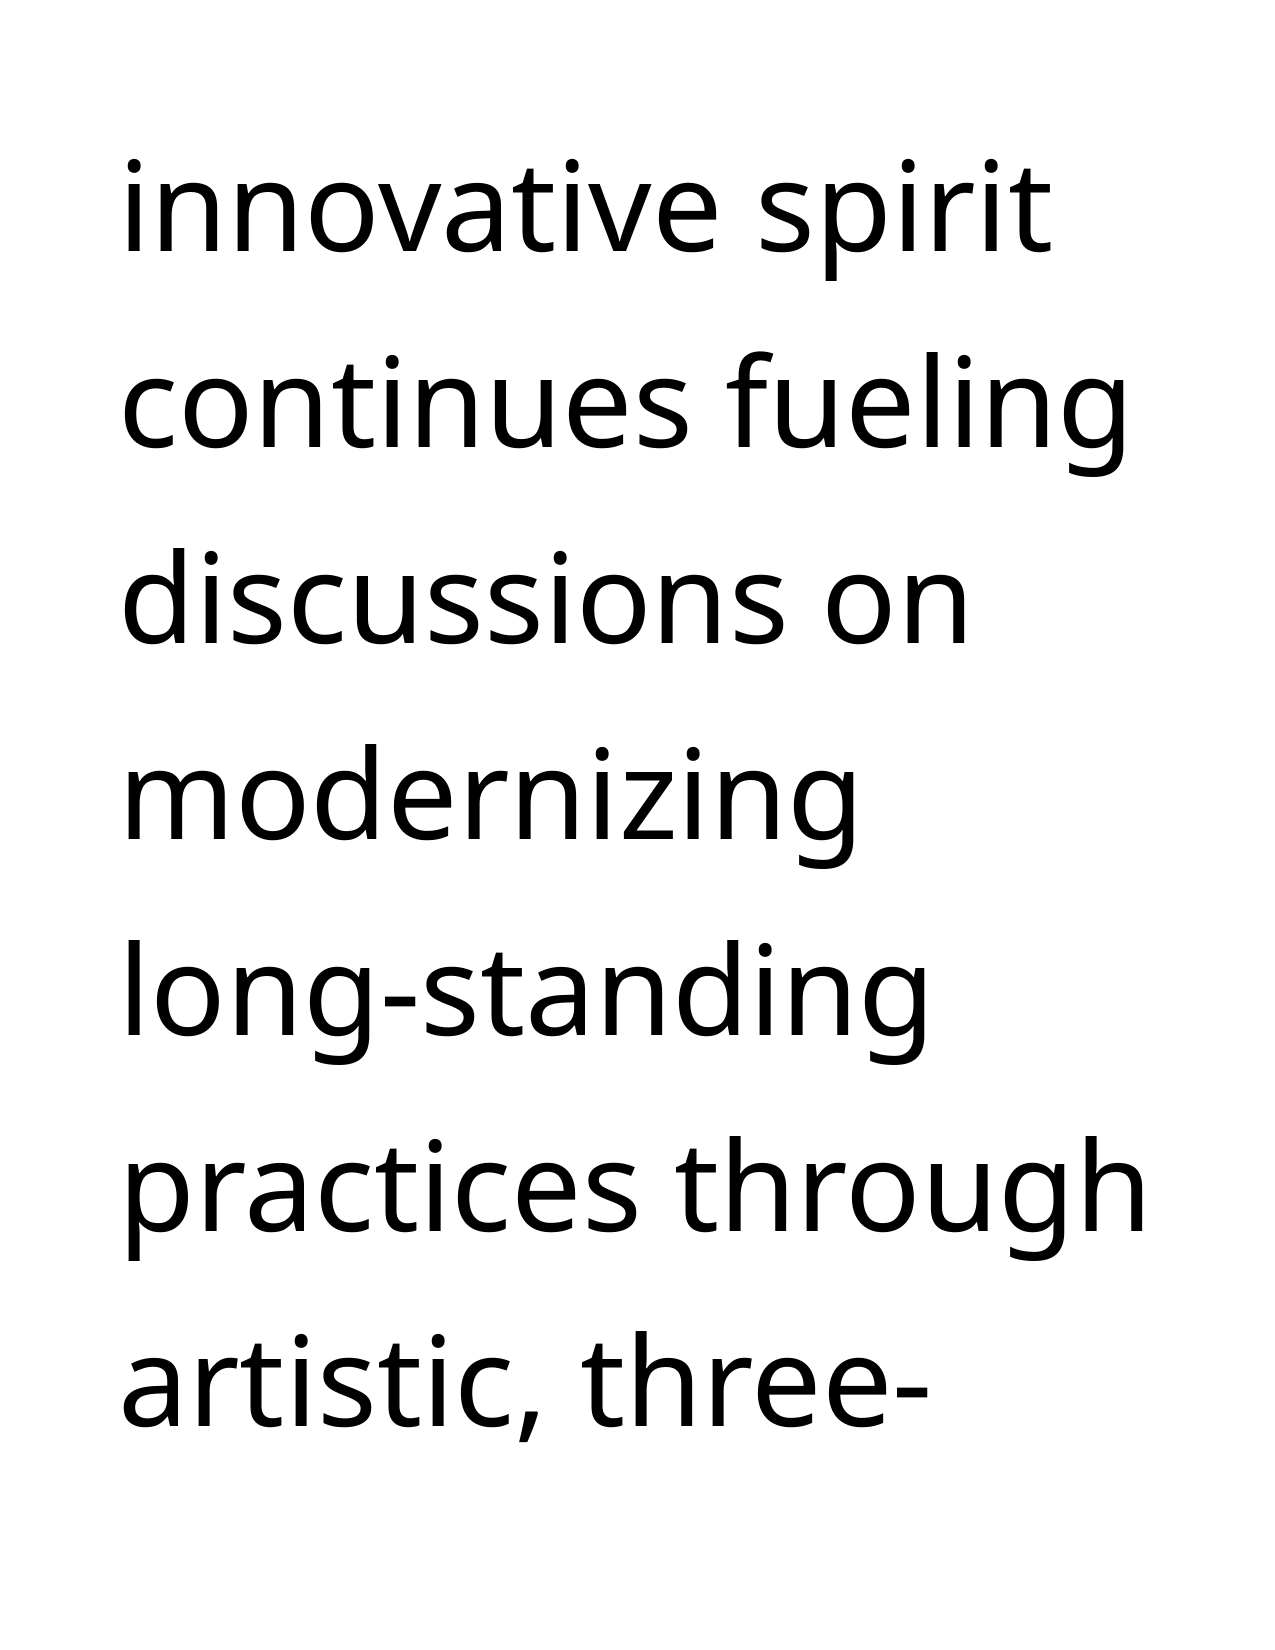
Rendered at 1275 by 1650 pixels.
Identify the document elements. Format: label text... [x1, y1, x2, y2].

text innovative spirit continues fueling discussions on modernizing long-standing practices through artistic, three- [118, 118, 1157, 1463]
